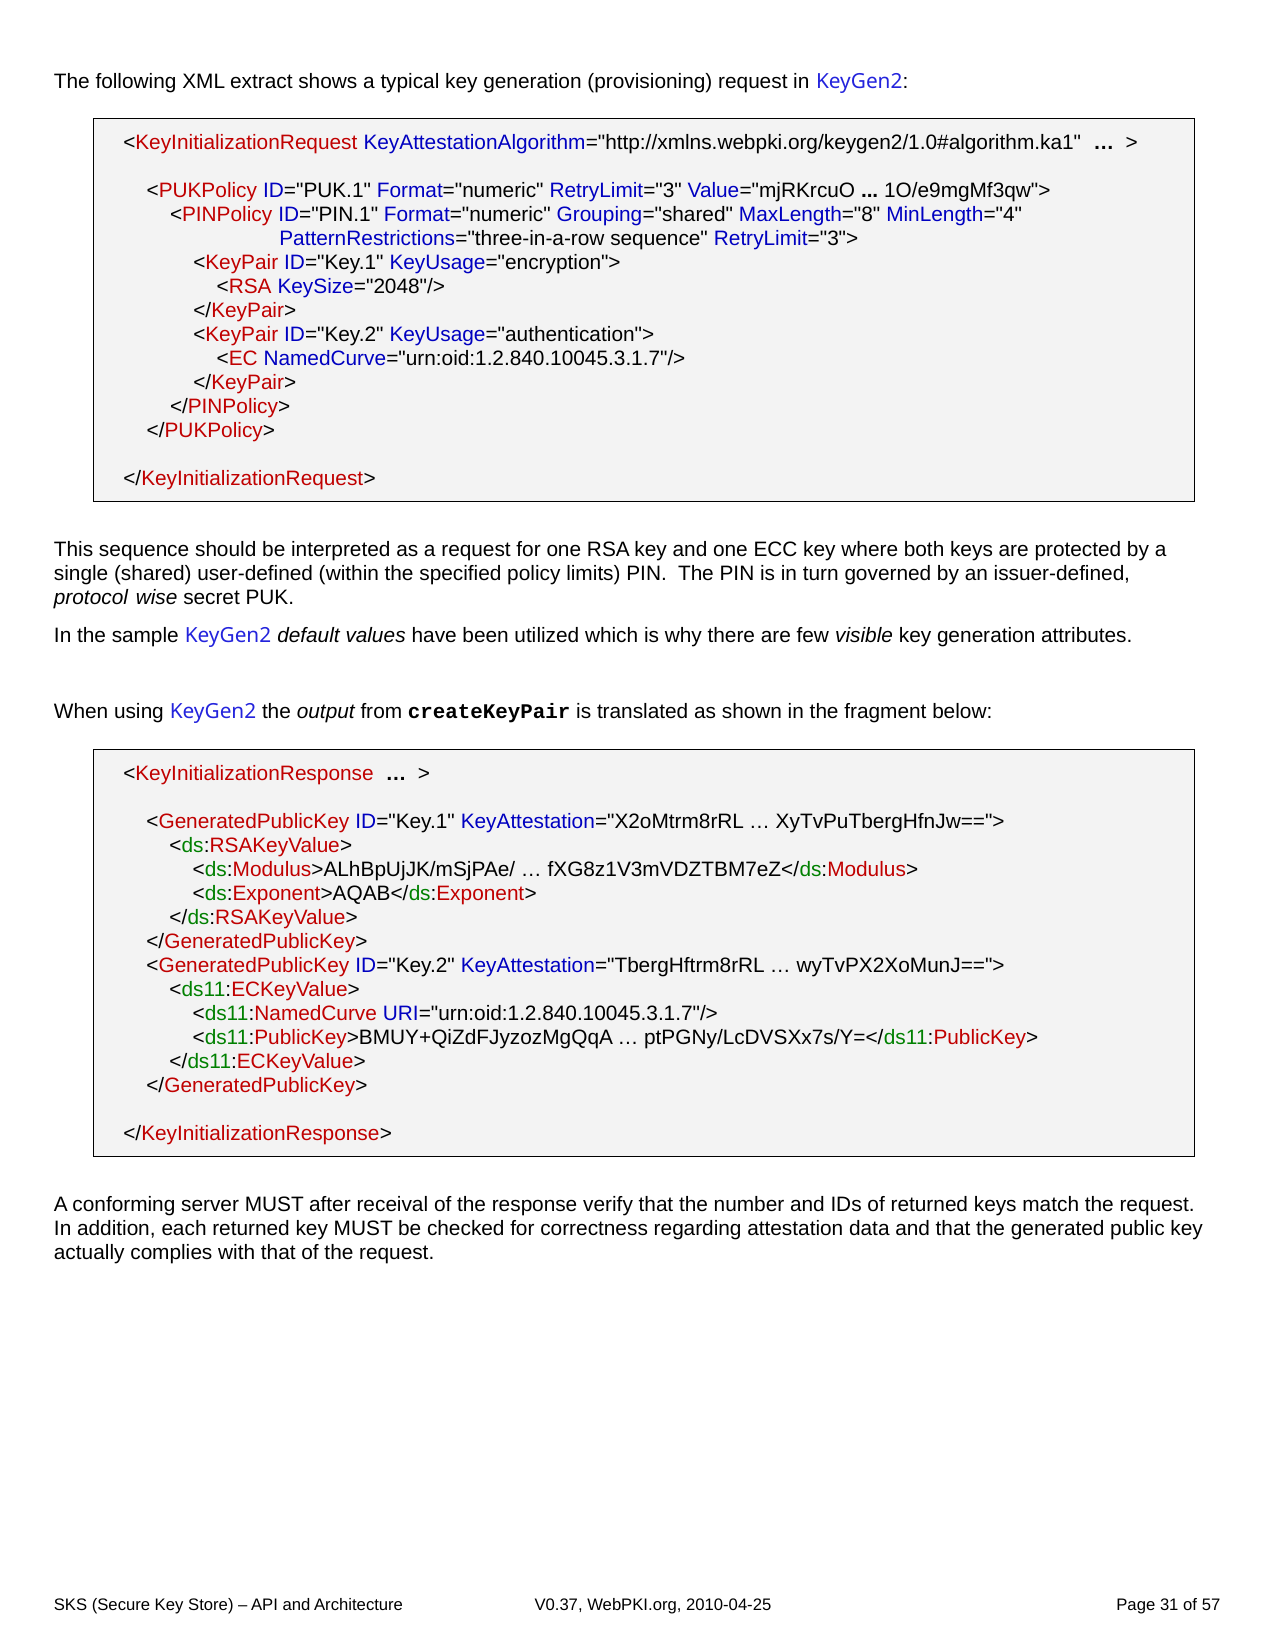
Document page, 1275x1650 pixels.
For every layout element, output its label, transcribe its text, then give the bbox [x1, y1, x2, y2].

text In the sample KeyGen2 default values have been utilized which is why there are few visible key generation attributes. [54, 621, 1221, 649]
text When using KeyGen2 the output from createKeyPair is translated as shown in the fragment below: [54, 697, 1221, 749]
table_header <KeyInitializationRequest KeyAttestationAlgorithm="http://xmlns.webpki.org/keygen2/1.0#algorithm.ka1" … > <PUKPolicy ID="PUK.1" Format="numeric" RetryLimit="3" Value="mjRKrcuO ... 1O/e9mgMf3qw"> <PINPolicy ID="PIN.1" Format="numeric" Grouping="shared" MaxLength="8" MinLength="4" PatternRestrictions="three-in-a-row sequence" RetryLimit="3"> <KeyPair ID="Key.1" KeyUsage="encryption"> <RSA KeySize="2048"/> </KeyPair> <KeyPair ID="Key.2" KeyUsage="authentication"> <EC NamedCurve="urn:oid:1.2.840.10045.3.1.7"/> </KeyPair> </PINPolicy> </PUKPolicy> </KeyInitializationRequest> [94, 119, 1194, 501]
text The following XML extract shows a typical key generation (provisioning) request in KeyGen2: [54, 66, 1221, 118]
text This sequence should be interpreted as a request for one RSA key and one ECC key where both keys are protected by a single (shared) user-defined (within the specified policy limits) PIN. The PIN is in turn governed by an issuer-defined, protocol wise secret PUK. [54, 537, 1221, 609]
text A conforming server MUST after receival of the response verify that the number and IDs of returned keys match the request. In addition, each returned key MUST be checked for correctness regarding attestation data and that the generated public key actually complies with that of the request. [54, 1192, 1221, 1264]
table_header <KeyInitializationResponse … > <GeneratedPublicKey ID="Key.1" KeyAttestation="X2oMtrm8rRL … XyTvPuTbergHfnJw=="> <ds:RSAKeyValue> <ds:Modulus>ALhBpUjJK/mSjPAe/ … fXG8z1V3mVDZTBM7eZ</ds:Modulus> <ds:Exponent>AQAB</ds:Exponent> </ds:RSAKeyValue> </GeneratedPublicKey> <GeneratedPublicKey ID="Key.2" KeyAttestation="TbergHftrm8rRL … wyTvPX2XoMunJ=="> <ds11:ECKeyValue> <ds11:NamedCurve URI="urn:oid:1.2.840.10045.3.1.7"/> <ds11:PublicKey>BMUY+QiZdFJyzozMgQqA … ptPGNy/LcDVSXx7s/Y=</ds11:PublicKey> </ds11:ECKeyValue> </GeneratedPublicKey> </KeyInitializationResponse> [94, 750, 1194, 1156]
